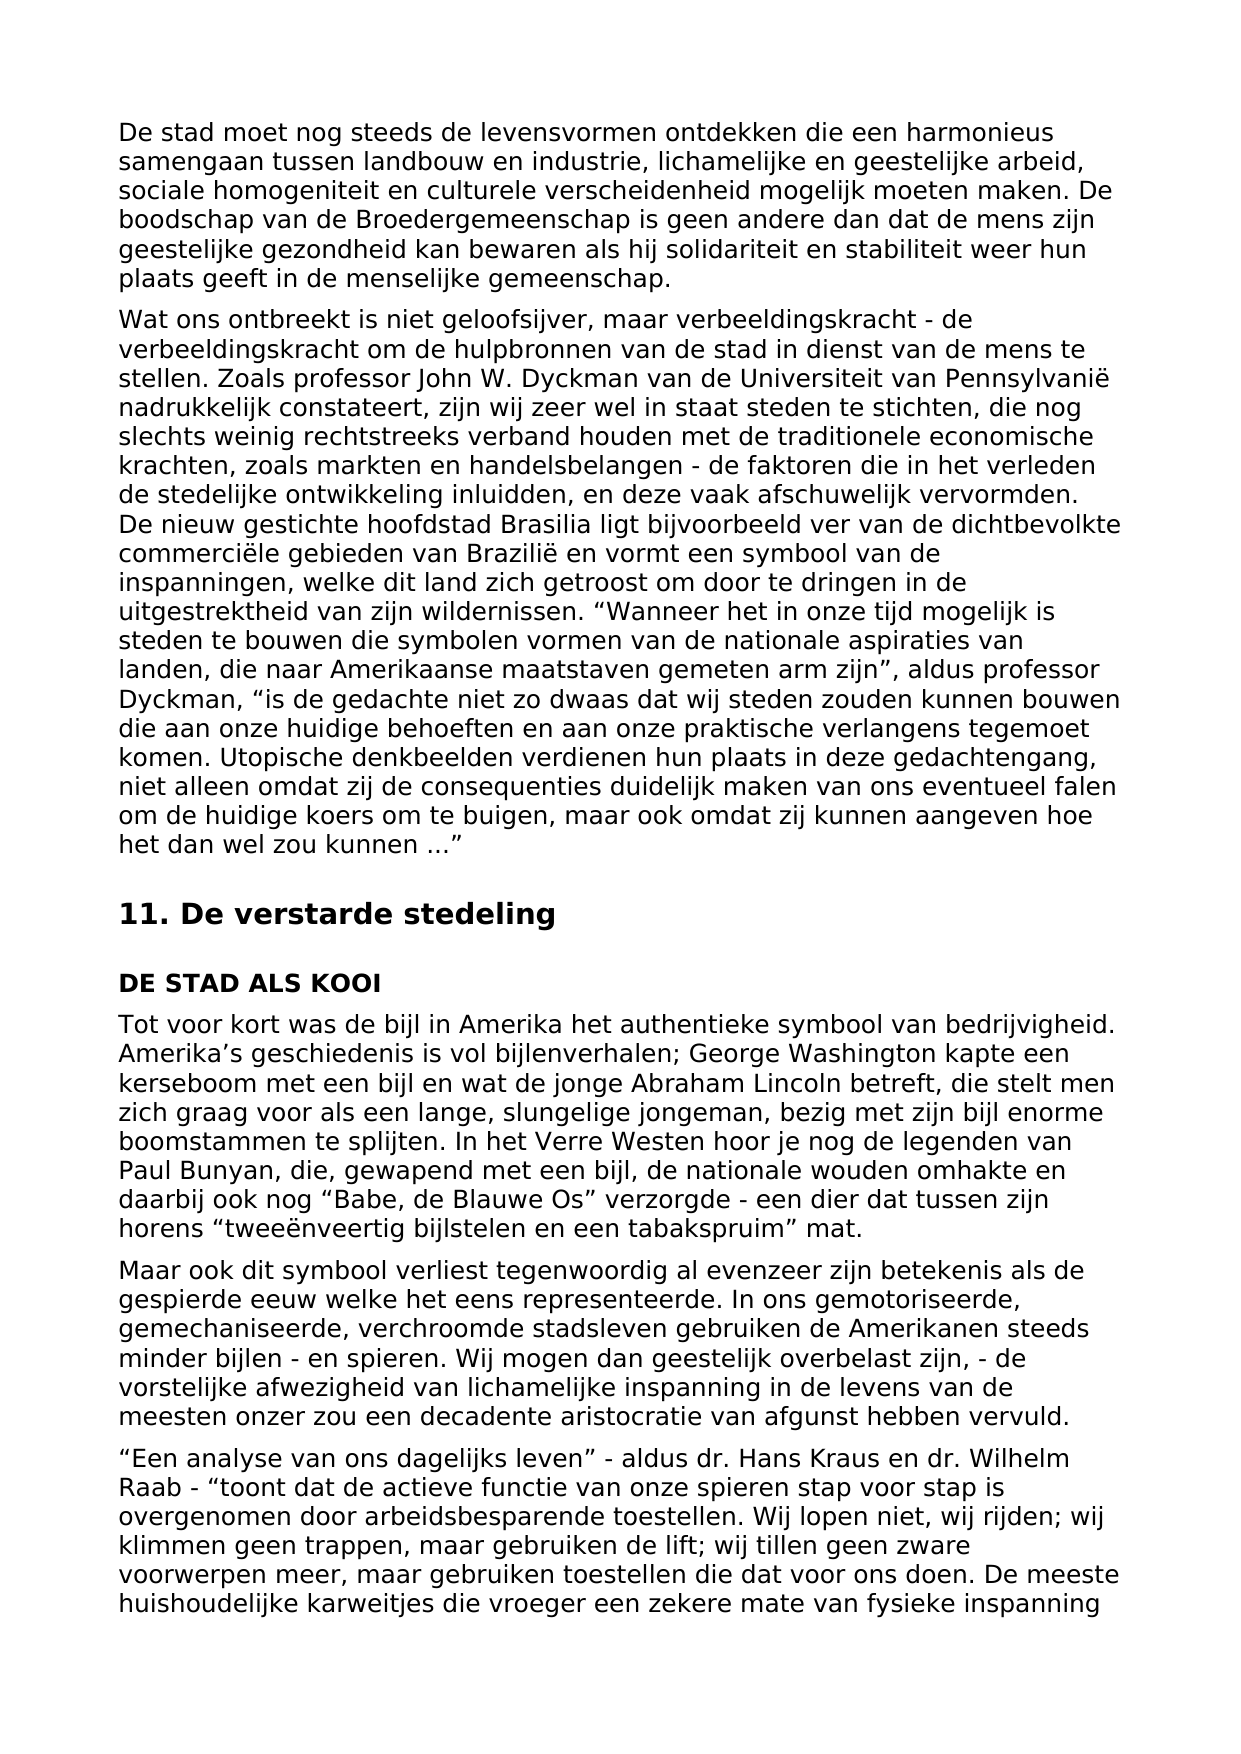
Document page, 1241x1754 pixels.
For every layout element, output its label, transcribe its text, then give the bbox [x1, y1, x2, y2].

text De stad moet nog steeds de levensvormen ontdekken die een harmonieus samengaan tussen landbouw en industrie, lichamelijke en geestelijke arbeid, sociale homogeniteit en culturele verscheidenheid mogelijk moeten maken. De boodschap van de Broedergemeenschap is geen andere dan dat de mens zijn geestelijke gezondheid kan bewaren als hij solidariteit en stabiliteit weer hun plaats geeft in de menselijke gemeenschap. [118, 118, 1122, 293]
subtitle DE STAD ALS KOOI [118, 969, 1122, 998]
text Wat ons ontbreekt is niet geloofsijver, maar verbeeldingskracht - de verbeeldingskracht om de hulpbronnen van de stad in dienst van de mens te stellen. Zoals professor John W. Dyckman van de Universiteit van Pennsylvanië nadrukkelijk constateert, zijn wij zeer wel in staat steden te stichten, die nog slechts weinig rechtstreeks verband houden met de traditionele economische krachten, zoals markten en handelsbelangen - de faktoren die in het verleden de stedelijke ontwikkeling inluidden, en deze vaak afschuwelijk vervormden. De nieuw gestichte hoofdstad Brasilia ligt bijvoorbeeld ver van de dichtbevolkte commerciële gebieden van Brazilië en vormt een symbool van de inspanningen, welke dit land zich getroost om door te dringen in de uitgestrektheid van zijn wildernissen. “Wanneer het in onze tijd mogelijk is steden te bouwen die symbolen vormen van de nationale aspiraties van landen, die naar Amerikaanse maatstaven gemeten arm zijn”, aldus professor Dyckman, “is de gedachte niet zo dwaas dat wij steden zouden kunnen bouwen die aan onze huidige behoeften en aan onze praktische verlangens tegemoet komen. Utopische denkbeelden verdienen hun plaats in deze gedachtengang, niet alleen omdat zij de consequenties duidelijk maken van ons eventueel falen om de huidige koers om te buigen, maar ook omdat zij kunnen aangeven hoe het dan wel zou kunnen ...” [118, 306, 1122, 860]
text Tot voor kort was de bijl in Amerika het authentieke symbool van bedrijvigheid. Amerika’s geschiedenis is vol bijlenverhalen; George Washington kapte een kerseboom met een bijl en wat de jonge Abraham Lincoln betreft, die stelt men zich graag voor als een lange, slungelige jongeman, bezig met zijn bijl enorme boomstammen te splijten. In het Verre Westen hoor je nog de legenden van Paul Bunyan, die, gewapend met een bijl, de nationale wouden omhakte en daarbij ook nog “Babe, de Blauwe Os” verzorgde - een dier dat tussen zijn horens “tweeënveertig bijlstelen en een tabakspruim” mat. [118, 1010, 1122, 1244]
text “Een analyse van ons dagelijks leven” - aldus dr. Hans Kraus en dr. Wilhelm Raab - “toont dat de actieve functie van onze spieren stap voor stap is overgenomen door arbeidsbesparende toestellen. Wij lopen niet, wij rijden; wij klimmen geen trappen, maar gebruiken de lift; wij tillen geen zware voorwerpen meer, maar gebruiken toestellen die dat voor ons doen. De meeste huishoudelijke karweitjes die vroeger een zekere mate van fysieke inspanning [118, 1444, 1122, 1619]
subtitle 11. De verstarde stedeling [118, 897, 1122, 931]
text Maar ook dit symbool verliest tegenwoordig al evenzeer zijn betekenis als de gespierde eeuw welke het eens representeerde. In ons gemotoriseerde, gemechaniseerde, verchroomde stadsleven gebruiken de Amerikanen steeds minder bijlen - en spieren. Wij mogen dan geestelijk overbelast zijn, - de vorstelijke afwezigheid van lichamelijke inspanning in de levens van de meesten onzer zou een decadente aristocratie van afgunst hebben vervuld. [118, 1256, 1122, 1431]
